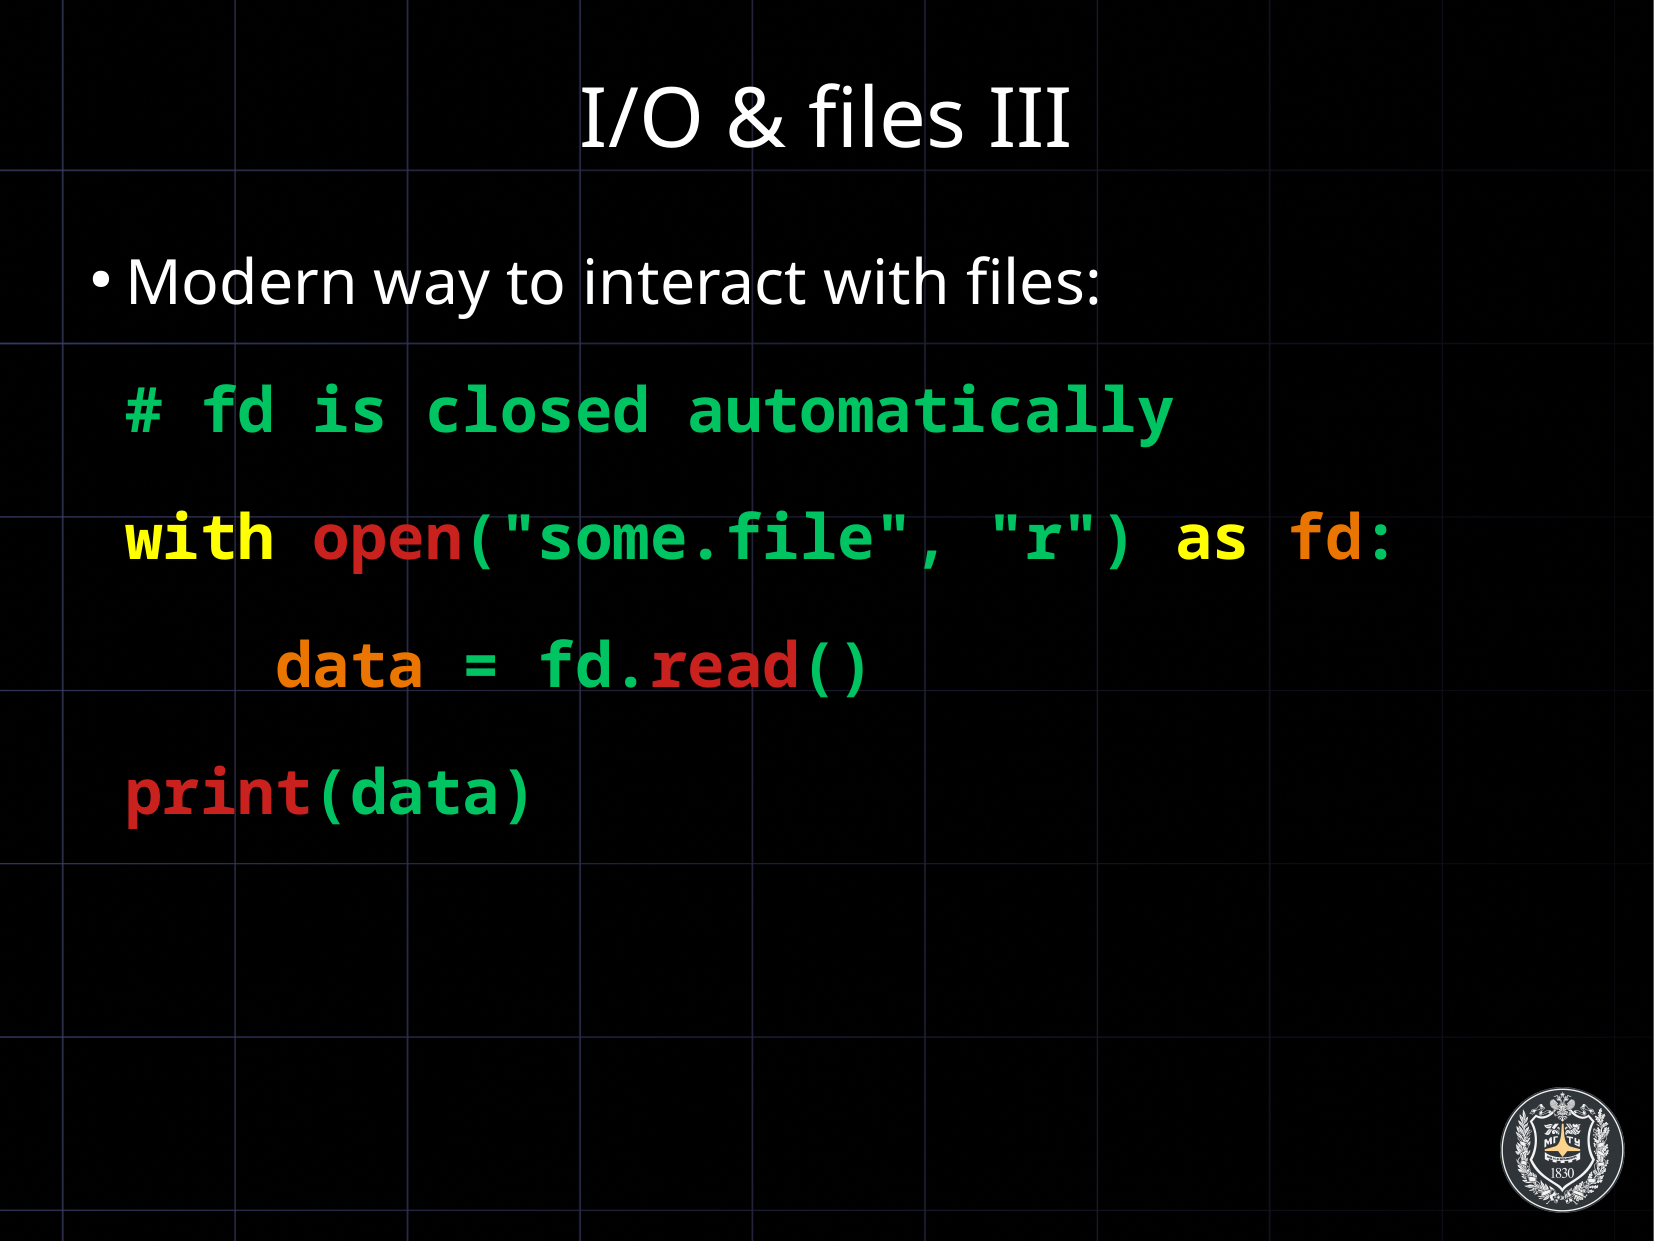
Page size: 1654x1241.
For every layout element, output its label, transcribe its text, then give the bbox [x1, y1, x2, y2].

title I/O & files III [82, 37, 1571, 188]
text_box Modern way to interact with files: # fd is closed automatically with open("some.file", "r") as fd: data = fd.read() print(data) [75, 188, 1576, 713]
picture [0, 0, 1654, 1241]
